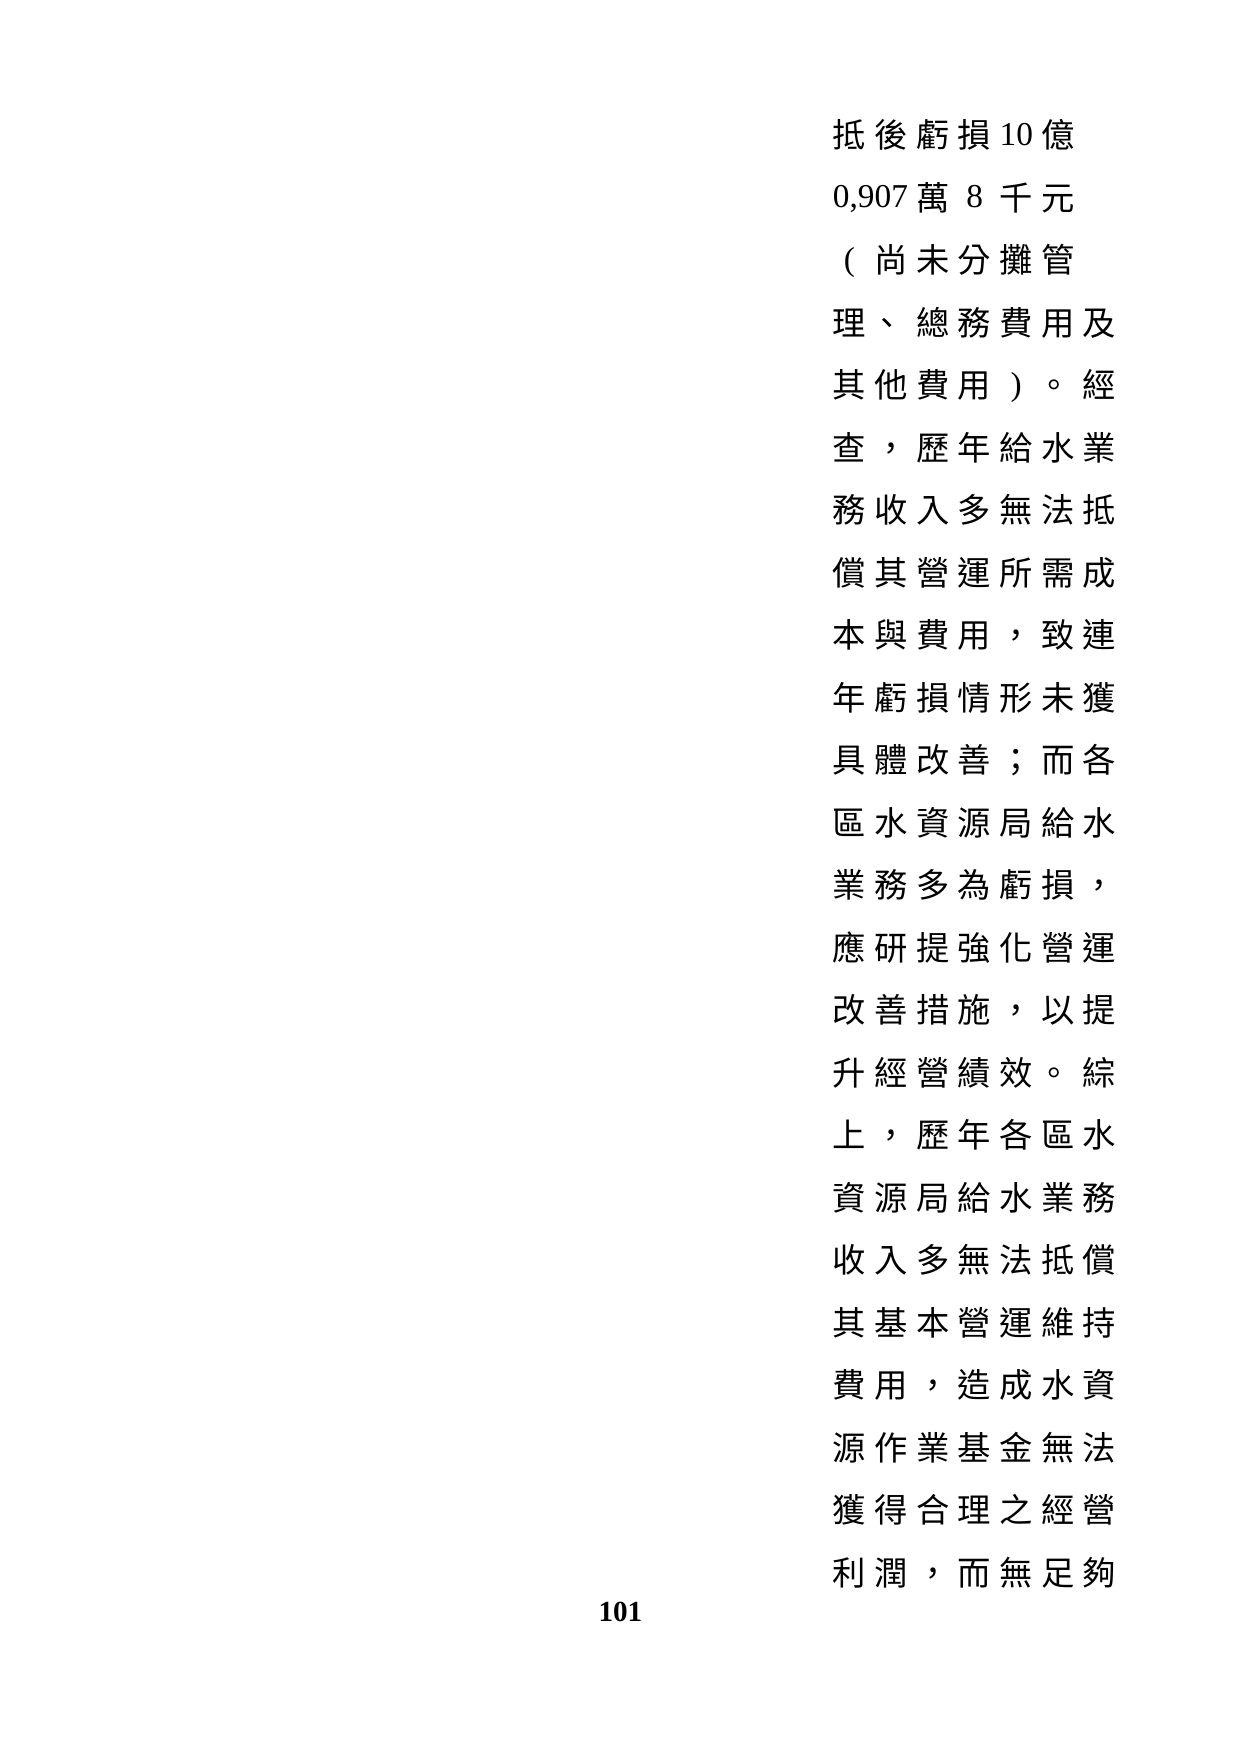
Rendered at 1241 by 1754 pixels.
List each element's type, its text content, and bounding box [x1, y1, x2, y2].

list 抵後虧損10億0,907萬8千元(尚未分攤管理、總務費用及其他費用)。經查，歷年給水業務收入多無法抵償其營運所需成本與費用，致連年虧損情形未獲具體改善；而各區水資源局給水業務多為虧損，應研提強化營運改善措施，以提升經營績效。綜上，歷年各區水資源局給水業務收入多無法抵償其基本營運維持費用，造成水資源作業基金無法獲得合理之經營利潤，而無足夠 [409, 92, 1120, 1592]
